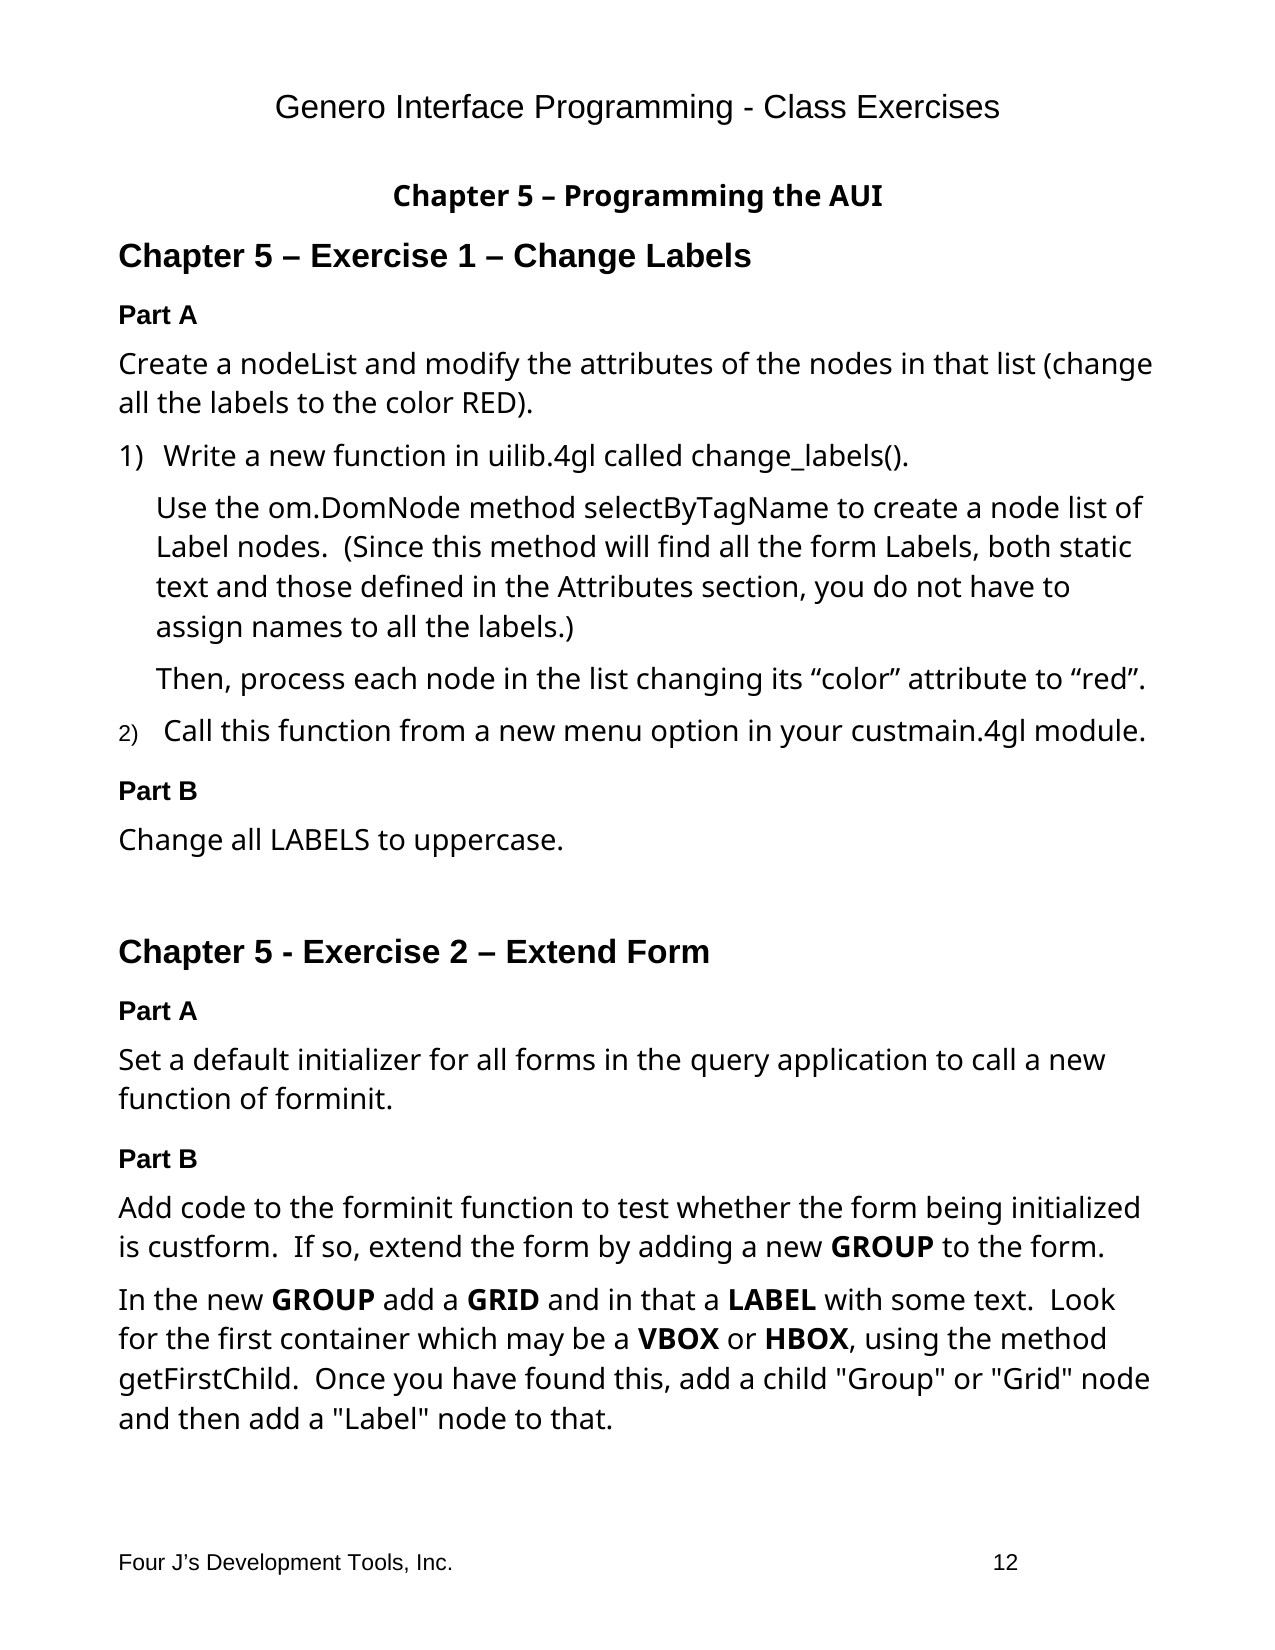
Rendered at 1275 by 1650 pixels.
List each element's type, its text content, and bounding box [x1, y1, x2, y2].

list Write a new function in uilib.4gl called change_labels(). [118, 435, 1157, 474]
subtitle Chapter 5 – Exercise 1 – Change Labels [118, 236, 1157, 274]
subtitle Part B [118, 775, 1157, 806]
text Then, process each node in the list changing its “color” attribute to “red”. [156, 658, 1157, 698]
text In the new GROUP add a GRID and in that a LABEL with some text. Look for the first container which may be a VBOX or HBOX, using the method getFirstChild. Once you have found this, add a child "Group" or "Grid" node and then add a "Label" node to that. [118, 1279, 1157, 1438]
subtitle Part B [118, 1143, 1157, 1174]
text Use the om.DomNode method selectByTagName to create a node list of Label nodes. (Since this method will find all the form Labels, both static text and those defined in the Attributes section, you do not have to assign names to all the labels.) [156, 487, 1157, 646]
list Call this function from a new menu option in your custmain.4gl module. [118, 710, 1157, 750]
subtitle Part A [118, 995, 1157, 1026]
subtitle Chapter 5 - Exercise 2 – Extend Form [118, 932, 1157, 970]
text Change all LABELS to uppercase. [118, 819, 1157, 858]
subtitle Part A [118, 299, 1157, 330]
text Set a default initializer for all forms in the query application to call a new function of forminit. [118, 1039, 1157, 1118]
subtitle Chapter 5 – Programming the AUI [118, 175, 1157, 215]
text Create a nodeList and modify the attributes of the nodes in that list (change all the labels to the color RED). [118, 343, 1157, 422]
text Add code to the forminit function to test whether the form being initialized is custform. If so, extend the form by adding a new GROUP to the form. [118, 1187, 1157, 1266]
